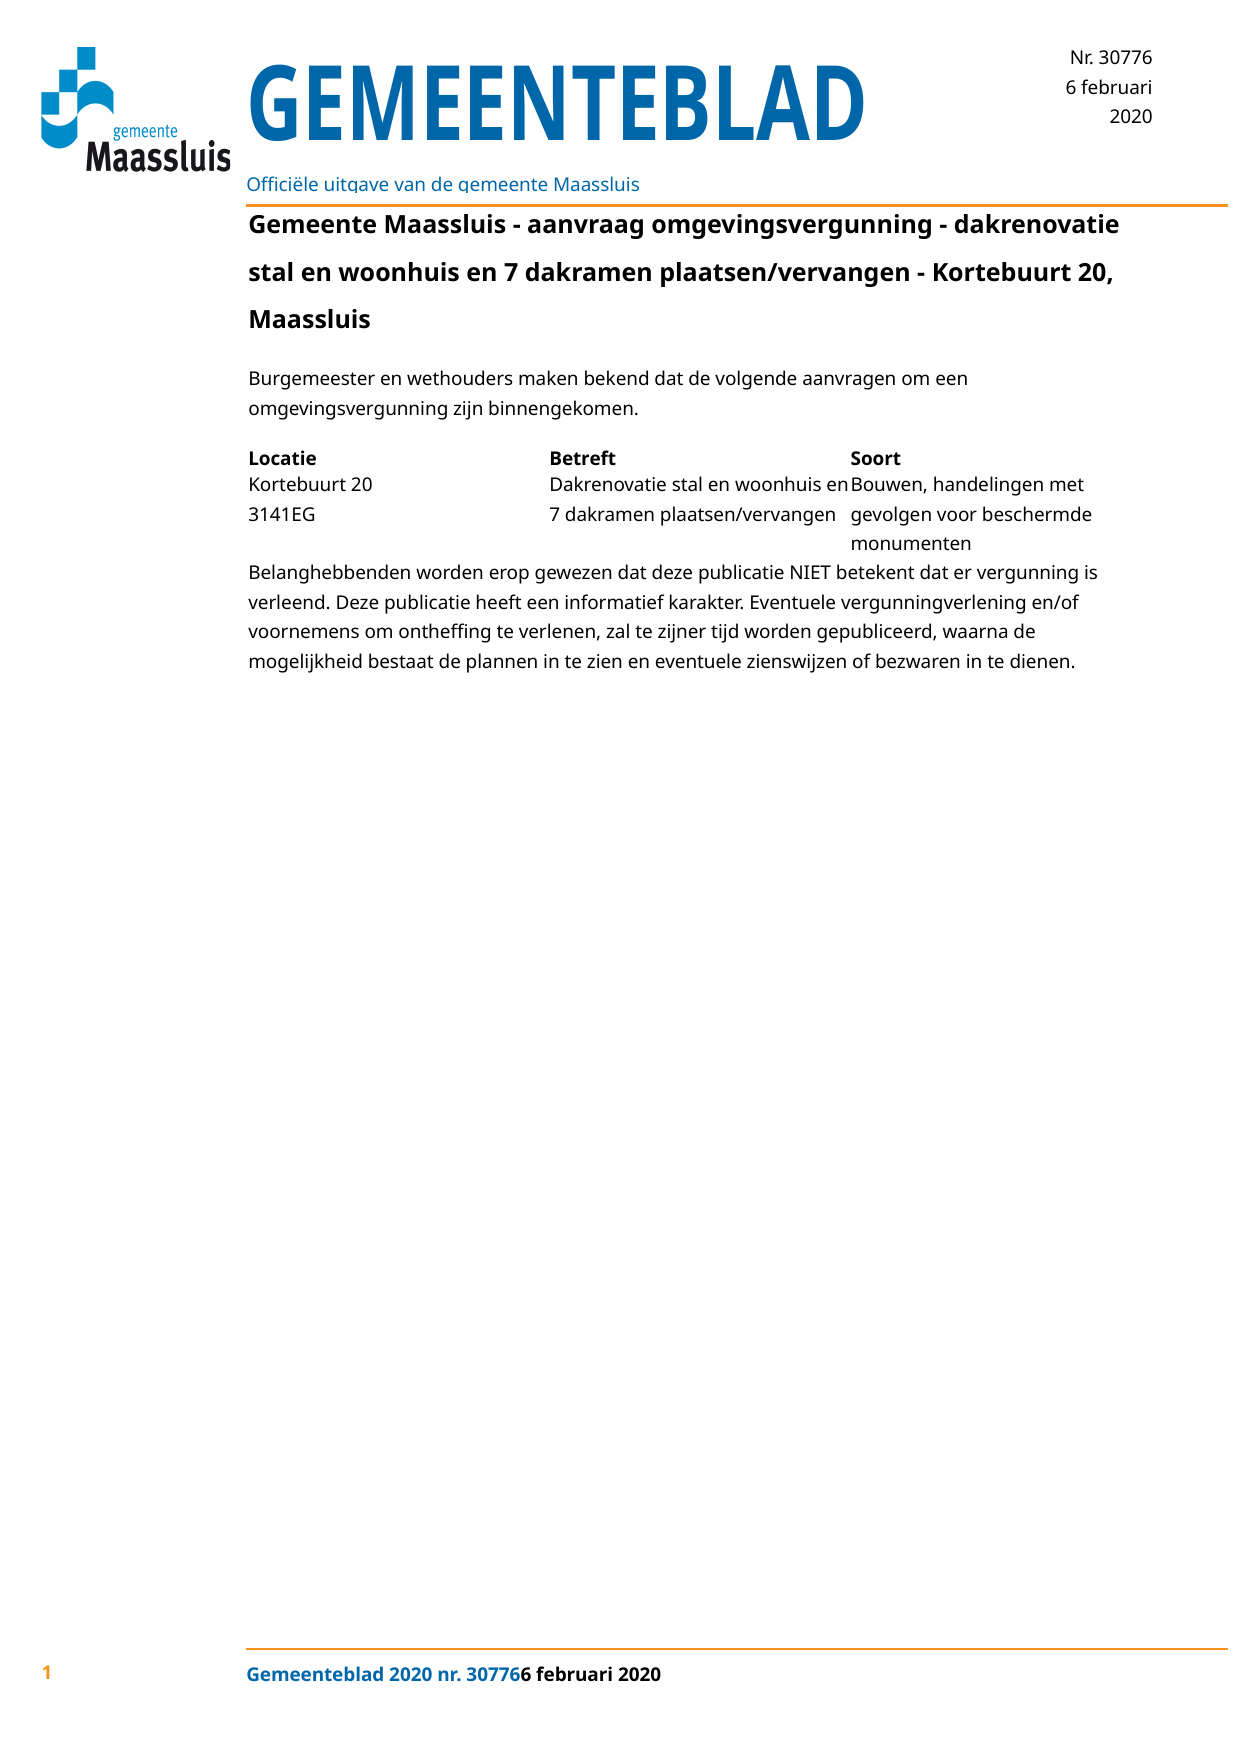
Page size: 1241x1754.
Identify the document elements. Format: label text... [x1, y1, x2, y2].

table_header Betreft [549, 446, 850, 471]
table_header Soort [850, 446, 1152, 471]
table_header Locatie [248, 446, 549, 471]
table_cell Kortebuurt 20 3141EG [248, 471, 549, 556]
picture [41, 47, 231, 172]
text Gemeente Maassluis - aanvraag omgevingsvergunning - dakrenovatie stal en woonhuis en 7 dakramen plaatsen/vervangen - Kortebuurt 20, Maassluis [248, 207, 1152, 336]
picture [41, 47, 77, 92]
table_cell Bouwen, handelingen met gevolgen voor beschermde monumenten [850, 471, 1152, 556]
text Belanghebbenden worden erop gewezen dat deze publicatie NIET betekent dat er vergunning is verleend. Deze publicatie heeft een informatief karakter. Eventuele vergunningverlening en/of voornemens om ontheffing te verlenen, zal te zijner tijd worden gepubliceerd, waarna de mogelijkheid bestaat de plannen in te zien en eventuele zienswijzen of bezwaren in te dienen. [248, 559, 1152, 674]
table_cell Dakrenovatie stal en woonhuis en 7 dakramen plaatsen/vervangen [549, 471, 850, 556]
text Burgemeester en wethouders maken bekend dat de volgende aanvragen om een omgevingsvergunning zijn binnengekomen. [248, 366, 1152, 421]
